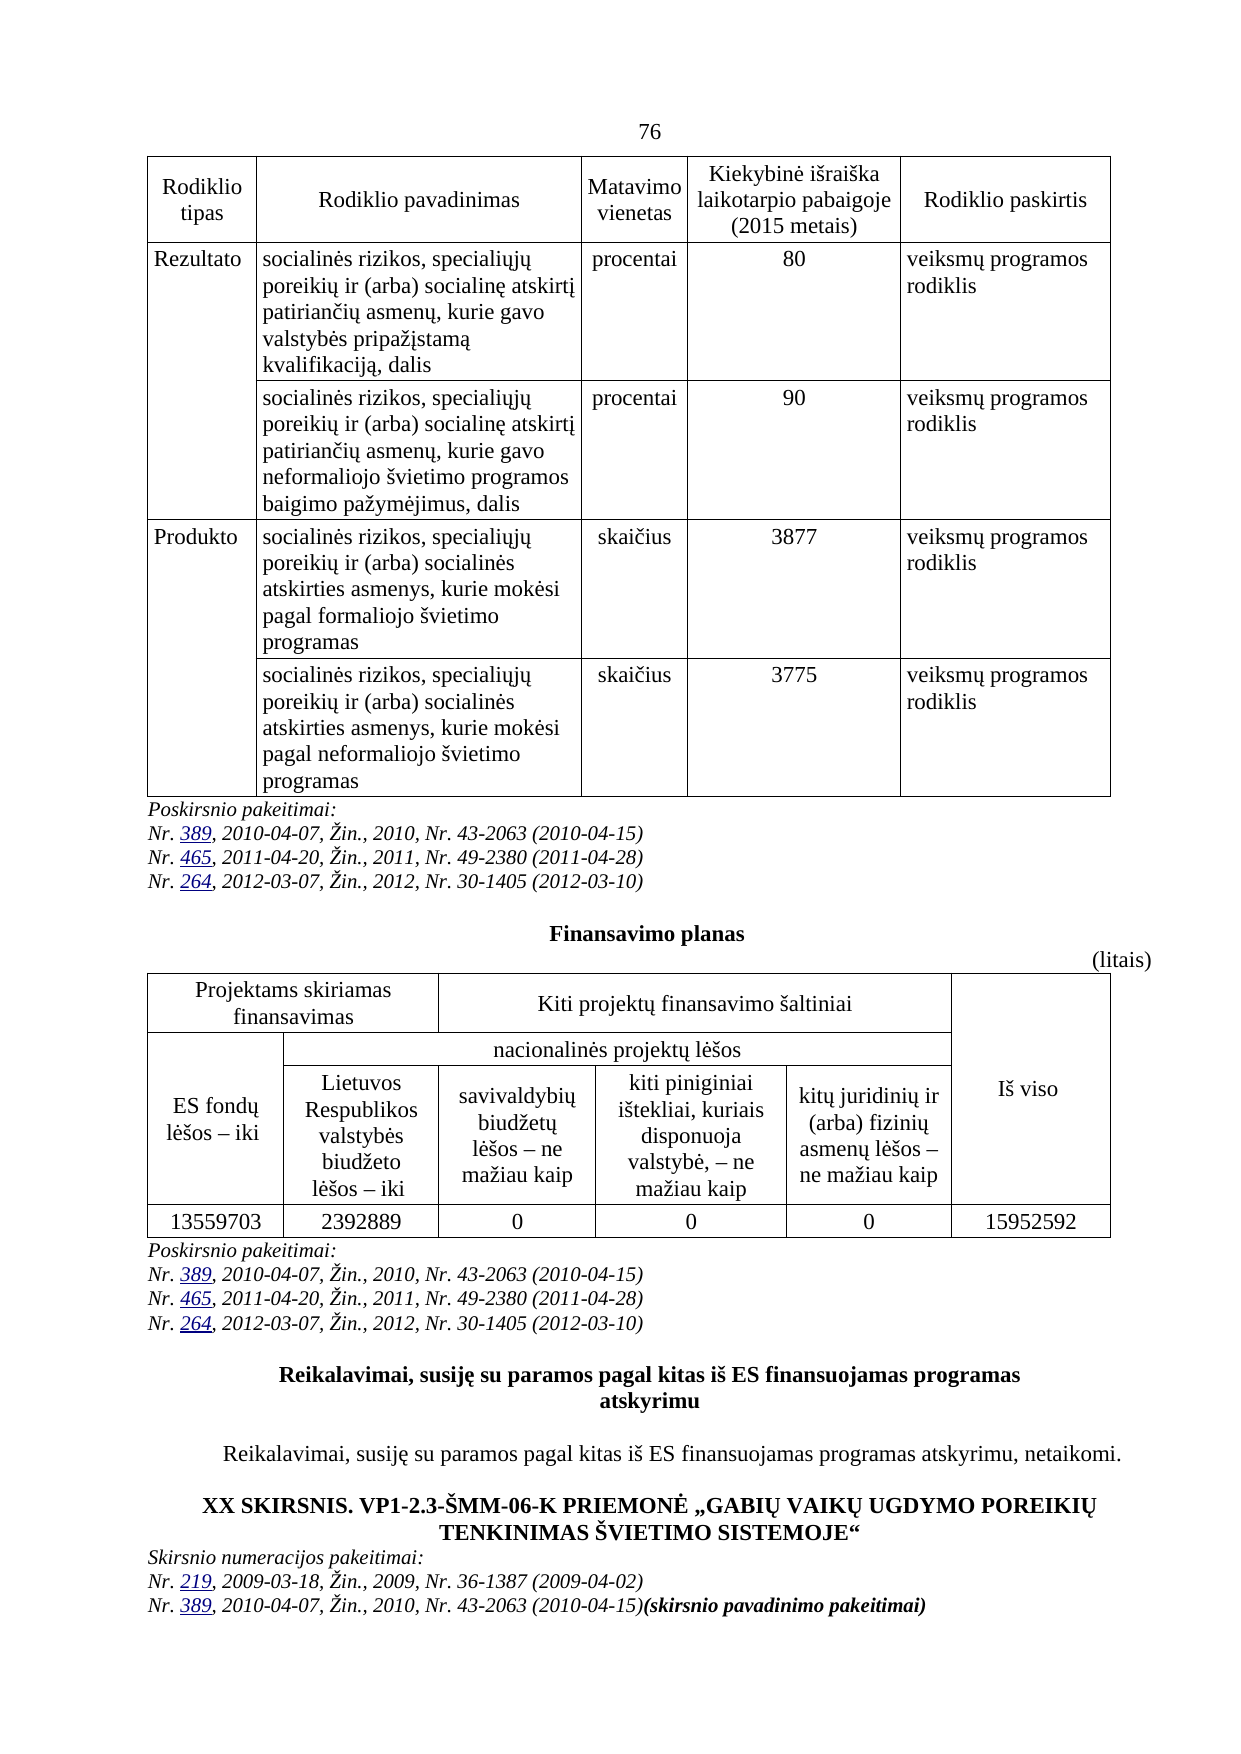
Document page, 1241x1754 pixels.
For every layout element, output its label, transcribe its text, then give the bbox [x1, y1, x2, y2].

table_header Projektams skiriamas finansavimas [148, 974, 438, 1032]
text Reikalavimai, susiję su paramos pagal kitas iš ES finansuojamas programas atskyrimu, netaikomi. [148, 1440, 1152, 1466]
table_cell 80 [688, 243, 900, 380]
subtitle XX SKIRSNIS. VP1-2.3-ŠMM-06-K PRIEMONĖ „GABIŲ VAIKŲ UGDYMO POREIKIŲ TENKINIMAS ŠVIETIMO SISTEMOJE“ [148, 1493, 1152, 1545]
table_cell procentai [582, 243, 687, 380]
table_cell kiti piniginiai ištekliai, kuriais disponuoja valstybė, – ne mažiau kaip [596, 1066, 786, 1204]
table_cell Produkto [148, 520, 256, 796]
text Nr. 219, 2009-03-18, Žin., 2009, Nr. 36-1387 (2009-04-02) [148, 1569, 1152, 1593]
text (litais) [148, 946, 1152, 972]
text Nr. 264, 2012-03-07, Žin., 2012, Nr. 30-1405 (2012-03-10) [148, 869, 1152, 893]
text Poskirsnio pakeitimai: [148, 1238, 1152, 1262]
text Nr. 389, 2010-04-07, Žin., 2010, Nr. 43-2063 (2010-04-15) [148, 1262, 1152, 1286]
text Nr. 465, 2011-04-20, Žin., 2011, Nr. 49-2380 (2011-04-28) [148, 845, 1152, 869]
table_cell socialinės rizikos, specialiųjų poreikių ir (arba) socialinę atskirtį patiriančių asmenų, kurie gavo valstybės pripažįstamą kvalifikaciją, dalis [257, 243, 581, 380]
table_cell procentai [582, 381, 687, 519]
table_cell kitų juridinių ir (arba) fizinių asmenų lėšos – ne mažiau kaip [787, 1066, 951, 1204]
table_cell 3877 [688, 520, 900, 657]
table_cell skaičius [582, 659, 687, 796]
table_header Matavimo vienetas [582, 157, 687, 242]
table_cell 15952592 [952, 1205, 1110, 1237]
table_cell 3775 [688, 659, 900, 796]
table_cell 0 [596, 1205, 786, 1237]
table_cell 13559703 [148, 1205, 283, 1237]
table_cell nacionalinės projektų lėšos [284, 1033, 951, 1065]
table_header Rodiklio pavadinimas [257, 157, 581, 242]
table_cell veiksmų programos rodiklis [901, 520, 1110, 657]
table_cell socialinės rizikos, specialiųjų poreikių ir (arba) socialinės atskirties asmenys, kurie mokėsi pagal formaliojo švietimo programas [257, 520, 581, 657]
text Nr. 389, 2010-04-07, Žin., 2010, Nr. 43-2063 (2010-04-15) [148, 821, 1152, 845]
text Skirsnio numeracijos pakeitimai: [148, 1545, 1152, 1569]
table_header Rodiklio paskirtis [901, 157, 1110, 242]
text Nr. 389, 2010-04-07, Žin., 2010, Nr. 43-2063 (2010-04-15)(skirsnio pavadinimo pakeitimai) [148, 1593, 1152, 1617]
table_header Kiekybinė išraiška laikotarpio pabaigoje (2015 metais) [688, 157, 900, 242]
text Poskirsnio pakeitimai: [148, 797, 1152, 821]
table_cell socialinės rizikos, specialiųjų poreikių ir (arba) socialinės atskirties asmenys, kurie mokėsi pagal neformaliojo švietimo programas [257, 659, 581, 796]
table_header Kiti projektų finansavimo šaltiniai [439, 974, 951, 1032]
table_header Rodiklio tipas [148, 157, 256, 242]
table_cell skaičius [582, 520, 687, 657]
table_cell 2392889 [284, 1205, 438, 1237]
text Nr. 264, 2012-03-07, Žin., 2012, Nr. 30-1405 (2012-03-10) [148, 1310, 1152, 1334]
text Reikalavimai, susiję su paramos pagal kitas iš ES finansuojamas programas atskyrimu [148, 1361, 1152, 1413]
table_cell veiksmų programos rodiklis [901, 243, 1110, 380]
table_header Iš viso [952, 974, 1110, 1204]
table_cell ES fondų lėšos – iki [148, 1033, 283, 1204]
table_cell savivaldybių biudžetų lėšos – ne mažiau kaip [439, 1066, 595, 1204]
table_cell 90 [688, 381, 900, 519]
text Nr. 465, 2011-04-20, Žin., 2011, Nr. 49-2380 (2011-04-28) [148, 1286, 1152, 1310]
table_cell Lietuvos Respublikos valstybės biudžeto lėšos – iki [284, 1066, 438, 1204]
table_cell socialinės rizikos, specialiųjų poreikių ir (arba) socialinę atskirtį patiriančių asmenų, kurie gavo neformaliojo švietimo programos baigimo pažymėjimus, dalis [257, 381, 581, 519]
text Finansavimo planas [148, 920, 1152, 946]
table_cell 0 [787, 1205, 951, 1237]
table_cell veiksmų programos rodiklis [901, 659, 1110, 796]
table_cell 0 [439, 1205, 595, 1237]
table_cell Rezultato [148, 243, 256, 519]
table_cell veiksmų programos rodiklis [901, 381, 1110, 519]
